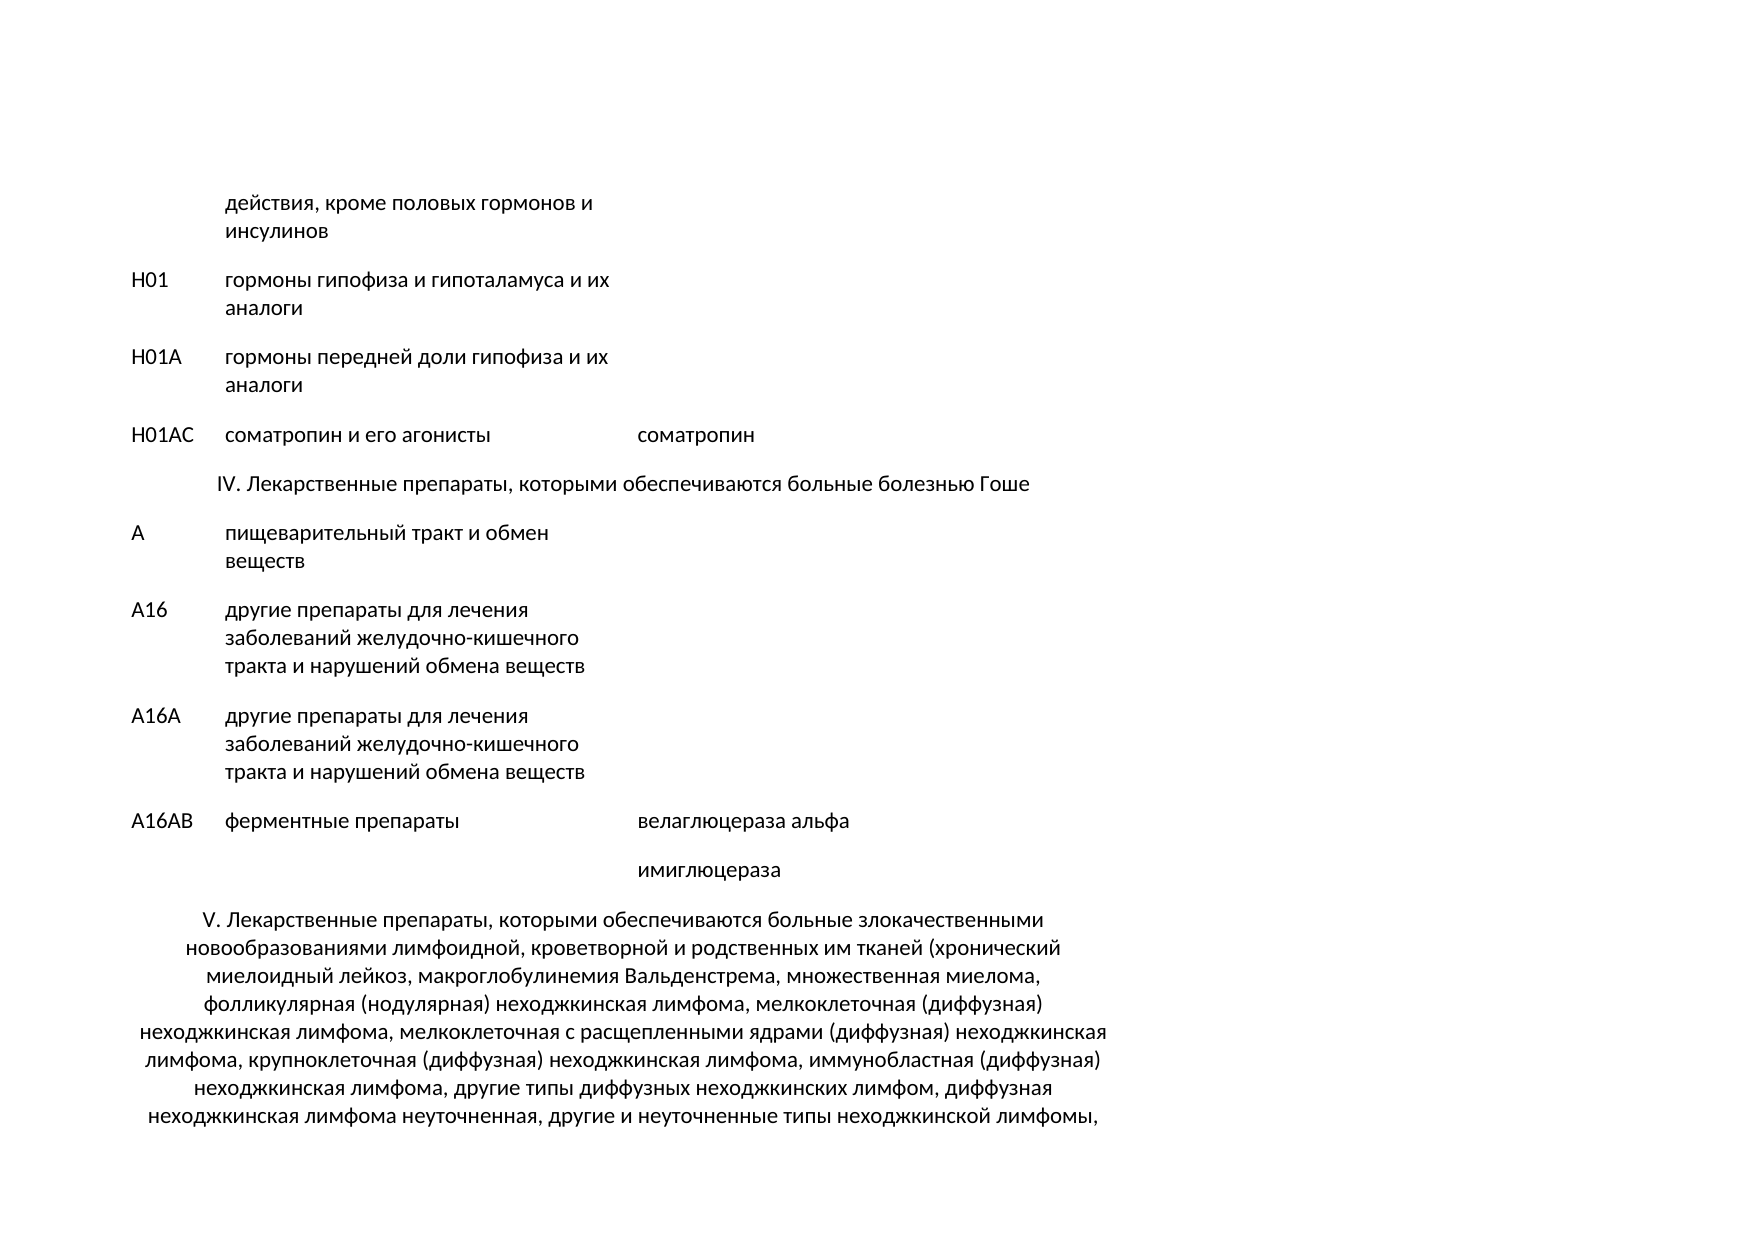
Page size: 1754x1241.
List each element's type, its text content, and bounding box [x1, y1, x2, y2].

table_cell [631, 255, 1123, 332]
table_cell H01AC [125, 409, 218, 458]
table_cell [631, 332, 1123, 409]
table_cell другие препараты для лечения заболеваний желудочно-кишечного тракта и нарушений обмена веществ [218, 585, 631, 690]
table_cell соматропин [631, 409, 1123, 458]
table_cell A [125, 508, 218, 585]
table_cell [631, 177, 1123, 254]
table_cell [631, 585, 1123, 690]
table_cell гормоны гипофиза и гипоталамуса и их аналоги [218, 255, 631, 332]
table_cell [631, 690, 1123, 796]
table_cell [125, 845, 218, 894]
table_cell IV. Лекарственные препараты, которыми обеспечиваются больные болезнью Гоше [125, 458, 1123, 508]
table_cell [631, 508, 1123, 585]
table_cell V. Лекарственные препараты, которыми обеспечиваются больные злокачественными новообразованиями лимфоидной, кроветворной и родственных им тканей (хронический миелоидный лейкоз, макроглобулинемия Вальденстрема, множественная миелома, фолликулярная (нодулярная) неходжкинская лимфома, мелкоклеточная (диффузная) неходжкинская лимфома, мелкоклеточная с расщепленными ядрами (диффузная) неходжкинская лимфома, крупноклеточная (диффузная) неходжкинская лимфома, иммунобластная (диффузная) неходжкинская лимфома, другие типы диффузных неходжкинских лимфом, диффузная неходжкинская лимфома неуточненная, другие и неуточненные типы неходжкинской лимфомы, [125, 894, 1123, 1139]
table_cell соматропин и его агонисты [218, 409, 631, 458]
table_cell гормоны передней доли гипофиза и их аналоги [218, 332, 631, 409]
table_cell другие препараты для лечения заболеваний желудочно-кишечного тракта и нарушений обмена веществ [218, 690, 631, 796]
table_cell A16AB [125, 796, 218, 845]
table_cell H01A [125, 332, 218, 409]
table_cell велаглюцераза альфа [631, 796, 1123, 845]
table_cell [218, 845, 631, 894]
table_cell A16A [125, 690, 218, 796]
table_cell H01 [125, 255, 218, 332]
table_cell [125, 177, 218, 254]
table_cell ферментные препараты [218, 796, 631, 845]
table_cell A16 [125, 585, 218, 690]
table_cell действия, кроме половых гормонов и инсулинов [218, 177, 631, 254]
table_cell имиглюцераза [631, 845, 1123, 894]
table_cell пищеварительный тракт и обмен веществ [218, 508, 631, 585]
